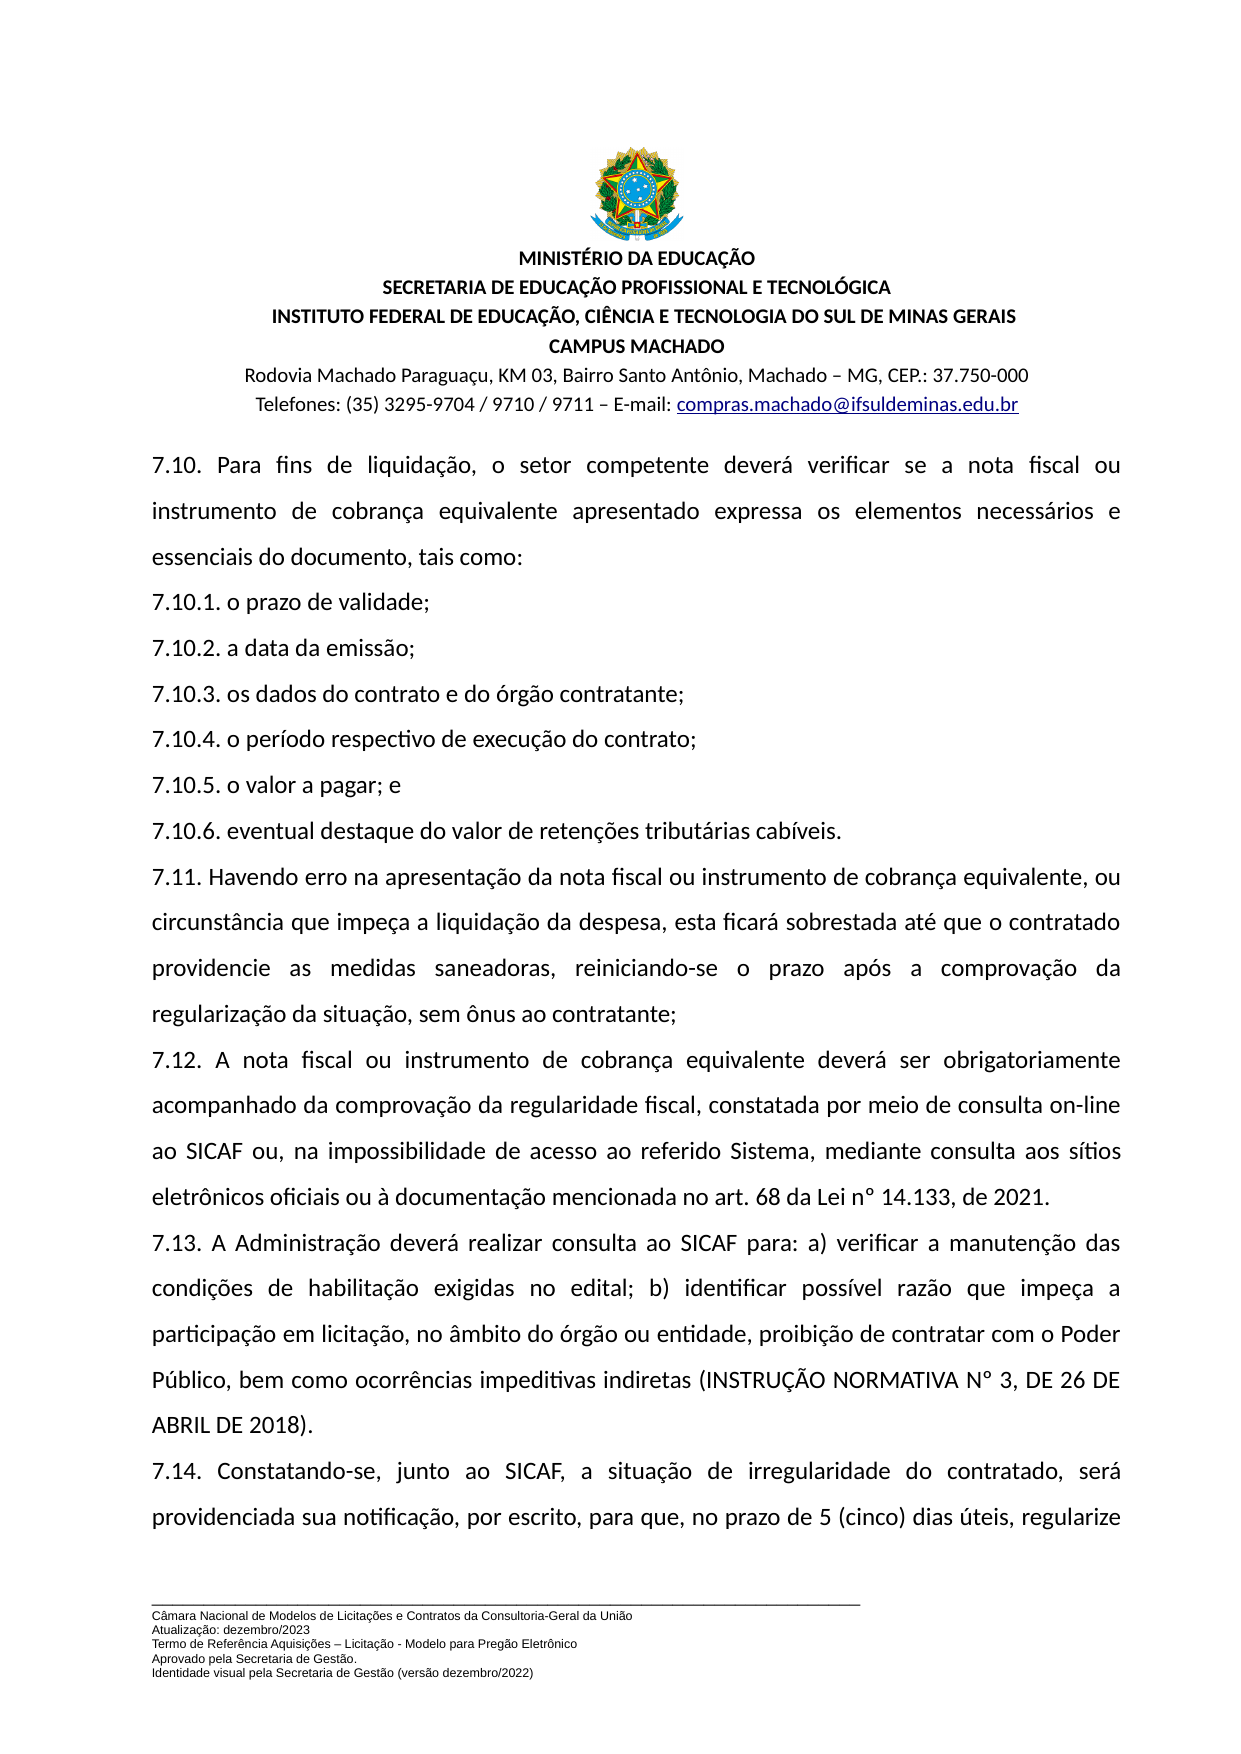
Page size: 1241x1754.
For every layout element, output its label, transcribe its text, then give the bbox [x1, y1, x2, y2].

text 7.10.3. os dados do contrato e do órgão contratante; [152, 678, 1122, 708]
text 7.13. A Administração deverá realizar consulta ao SICAF para: a) verificar a manutenção das condições de habilitação exigidas no edital; b) identificar possível razão que impeça a participação em licitação, no âmbito do órgão ou entidade, proibição de contratar com o Poder Público, bem como ocorrências impeditivas indiretas (INSTRUÇÃO NORMATIVA Nº 3, DE 26 DE ABRIL DE 2018). [152, 1227, 1122, 1440]
text 7.10.5. o valor a pagar; e [152, 769, 1122, 800]
picture [652, 219, 684, 241]
picture [630, 236, 645, 241]
picture [656, 223, 665, 228]
picture [590, 147, 684, 241]
text 7.10. Para fins de liquidação, o setor competente deverá verificar se a nota fiscal ou instrumento de cobrança equivalente apresentado expressa os elementos necessários e essenciais do documento, tais como: [152, 449, 1122, 571]
text 7.11. Havendo erro na apresentação da nota fiscal ou instrumento de cobrança equivalente, ou circunstância que impeça a liquidação da despesa, esta ficará sobrestada até que o contratado providencie as medidas saneadoras, reiniciando-se o prazo após a comprovação da regularização da situação, sem ônus ao contratante; [152, 861, 1122, 1028]
text 7.10.1. o prazo de validade; [152, 586, 1122, 617]
text 7.14. Constatando-se, junto ao SICAF, a situação de irregularidade do contratado, será providenciada sua notificação, por escrito, para que, no prazo de 5 (cinco) dias úteis, regularize [152, 1455, 1122, 1532]
text 7.10.6. eventual destaque do valor de retenções tributárias cabíveis. [152, 815, 1122, 846]
text 7.10.4. o período respectivo de execução do contrato; [152, 724, 1122, 754]
text 7.12. A nota fiscal ou instrumento de cobrança equivalente deverá ser obrigatoriamente acompanhado da comprovação da regularidade fiscal, constatada por meio de consulta on-line ao SICAF ou, na impossibilidade de acesso ao referido Sistema, mediante consulta aos sítios eletrônicos oficiais ou à documentação mencionada no art. 68 da Lei nº 14.133, de 2021. [152, 1044, 1122, 1211]
text 7.10.2. a data da emissão; [152, 632, 1122, 663]
